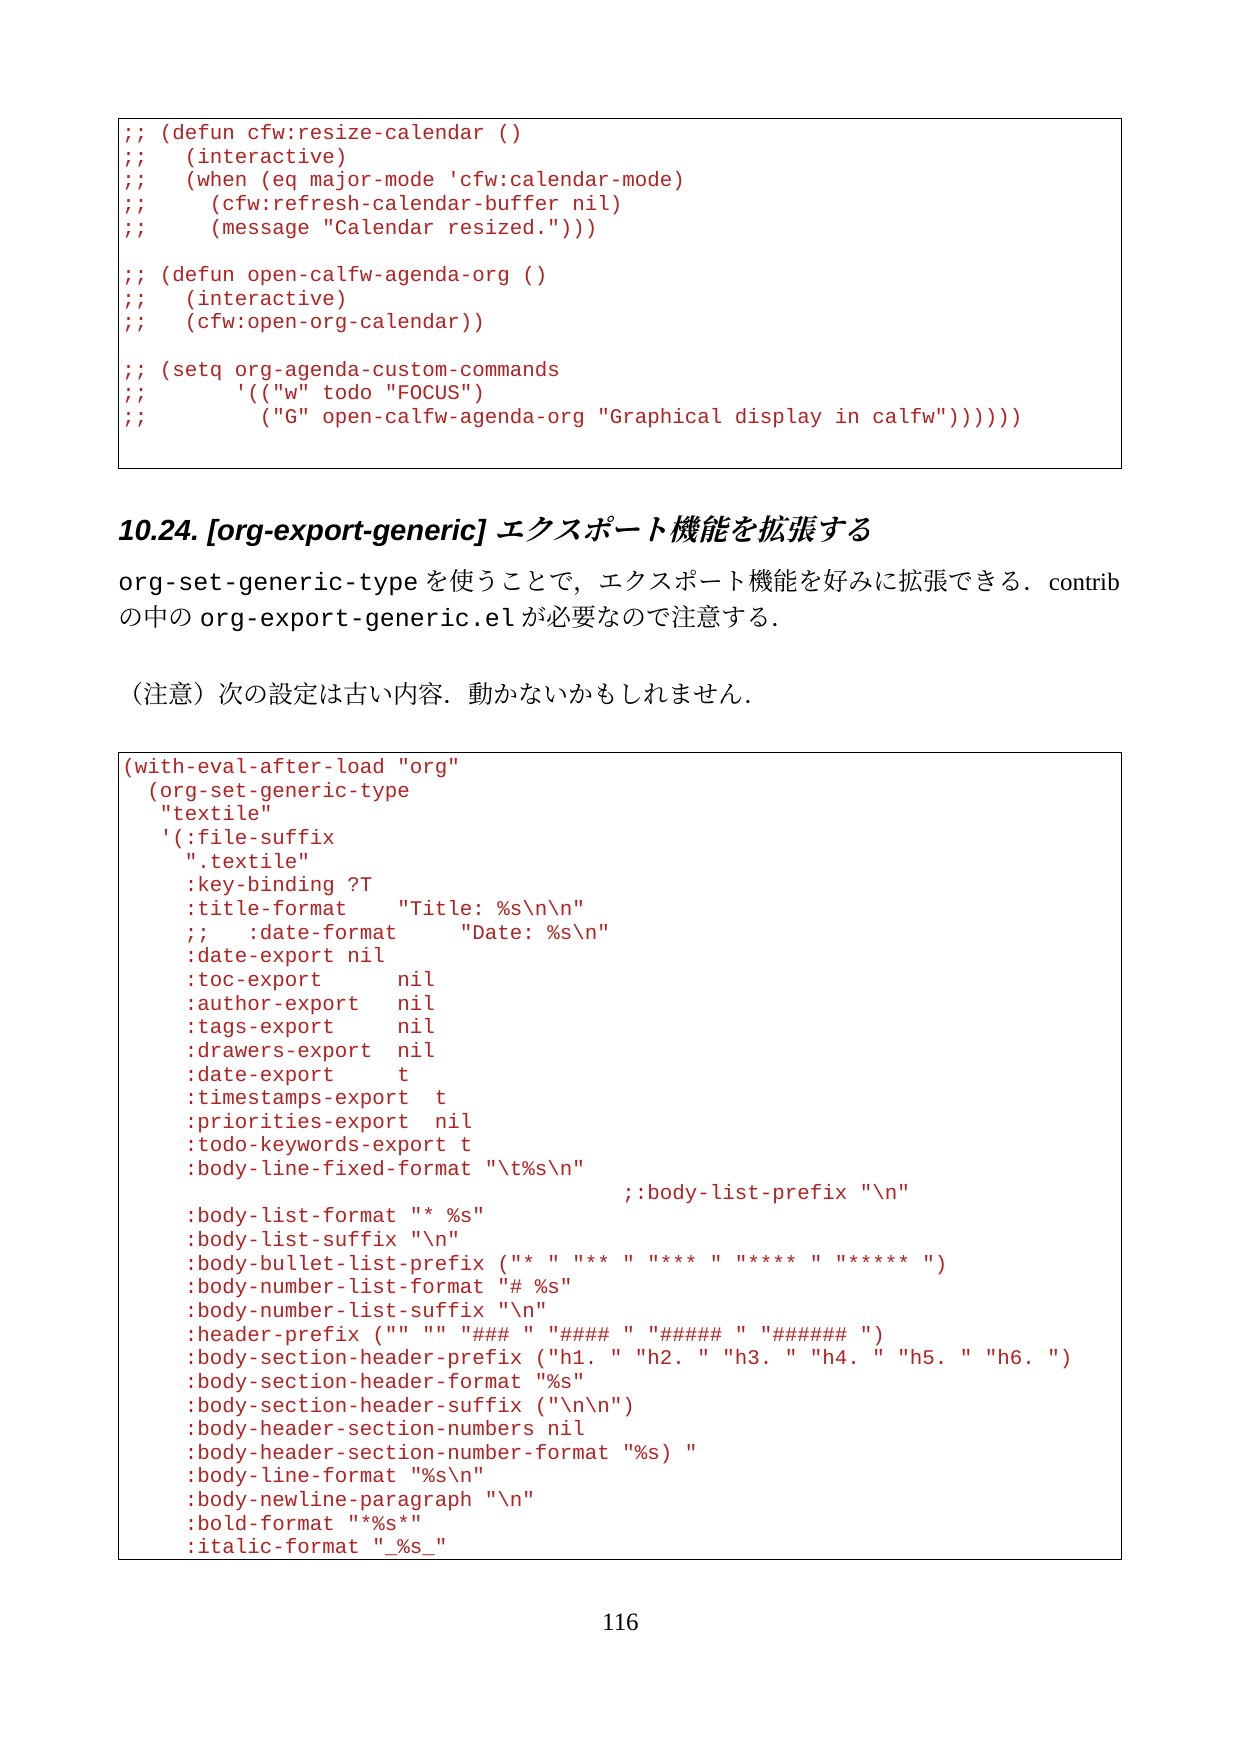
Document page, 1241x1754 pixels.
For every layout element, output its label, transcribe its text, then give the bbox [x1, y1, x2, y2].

subtitle [org-export-generic] エクスポート機能を拡張する [118, 507, 1122, 549]
text :timestamps-export t [119, 1083, 1121, 1107]
text :body-header-section-numbers nil [119, 1414, 1121, 1438]
text :bold-format "*%s*" [119, 1509, 1121, 1532]
text ;; (defun open-calfw-agenda-org () [119, 260, 1121, 284]
text ;; (setq org-agenda-custom-commands [119, 354, 1121, 378]
text ;; '(("w" todo "FOCUS") [119, 378, 1121, 402]
text :date-export nil [119, 941, 1121, 965]
text ;; (defun cfw:resize-calendar () [119, 119, 1121, 142]
text ;; :date-format "Date: %s\n" [119, 918, 1121, 941]
text :key-binding ?T [119, 870, 1121, 894]
text (org-set-generic-type [119, 776, 1121, 799]
text :body-list-format "* %s" [119, 1201, 1121, 1225]
text :body-number-list-suffix "\n" [119, 1296, 1121, 1320]
text :body-line-format "%s\n" [119, 1462, 1121, 1485]
text ;:body-list-prefix "\n" [119, 1178, 1121, 1201]
text '(:file-suffix [119, 823, 1121, 847]
text ;; (when (eq major-mode 'cfw:calendar-mode) [119, 165, 1121, 189]
text :todo-keywords-export t [119, 1131, 1121, 1154]
text :body-section-header-prefix ("h1. " "h2. " "h3. " "h4. " "h5. " "h6. ") [119, 1343, 1121, 1367]
text :author-export nil [119, 989, 1121, 1012]
text :priorities-export nil [119, 1107, 1121, 1131]
text （注意）次の設定は古い内容．動かないかもしれません． [118, 675, 1122, 740]
text :body-section-header-suffix ("\n\n") [119, 1391, 1121, 1414]
text :date-export t [119, 1059, 1121, 1083]
text ".textile" [119, 847, 1121, 870]
text :toc-export nil [119, 965, 1121, 989]
text :tags-export nil [119, 1012, 1121, 1036]
text :body-line-fixed-format "\t%s\n" [119, 1154, 1121, 1178]
text :italic-format "_%s_" [119, 1532, 1121, 1559]
text :drawers-export nil [119, 1036, 1121, 1059]
text ;; (message "Calendar resized."))) [119, 213, 1121, 236]
text :body-newline-paragraph "\n" [119, 1485, 1121, 1509]
text (with-eval-after-load "org" [119, 753, 1121, 776]
text :body-header-section-number-format "%s) " [119, 1438, 1121, 1462]
text ;; (interactive) [119, 284, 1121, 307]
text ;; ("G" open-calfw-agenda-org "Graphical display in calfw")))))) [119, 402, 1121, 429]
text :body-section-header-format "%s" [119, 1367, 1121, 1391]
text :body-list-suffix "\n" [119, 1225, 1121, 1249]
text ;; (cfw:open-org-calendar)) [119, 307, 1121, 331]
text :body-number-list-format "# %s" [119, 1272, 1121, 1296]
text "textile" [119, 799, 1121, 823]
text :body-bullet-list-prefix ("* " "** " "*** " "**** " "***** ") [119, 1249, 1121, 1272]
text ;; (interactive) [119, 142, 1121, 165]
text ;; (cfw:refresh-calendar-buffer nil) [119, 189, 1121, 213]
text org-set-generic-type を使うことで，エクスポート機能を好みに拡張できる．contrib の中の org-export-generic.el が必要なので注意する． [118, 561, 1122, 662]
text :header-prefix ("" "" "### " "#### " "##### " "###### ") [119, 1320, 1121, 1343]
text :title-format "Title: %s\n\n" [119, 894, 1121, 918]
